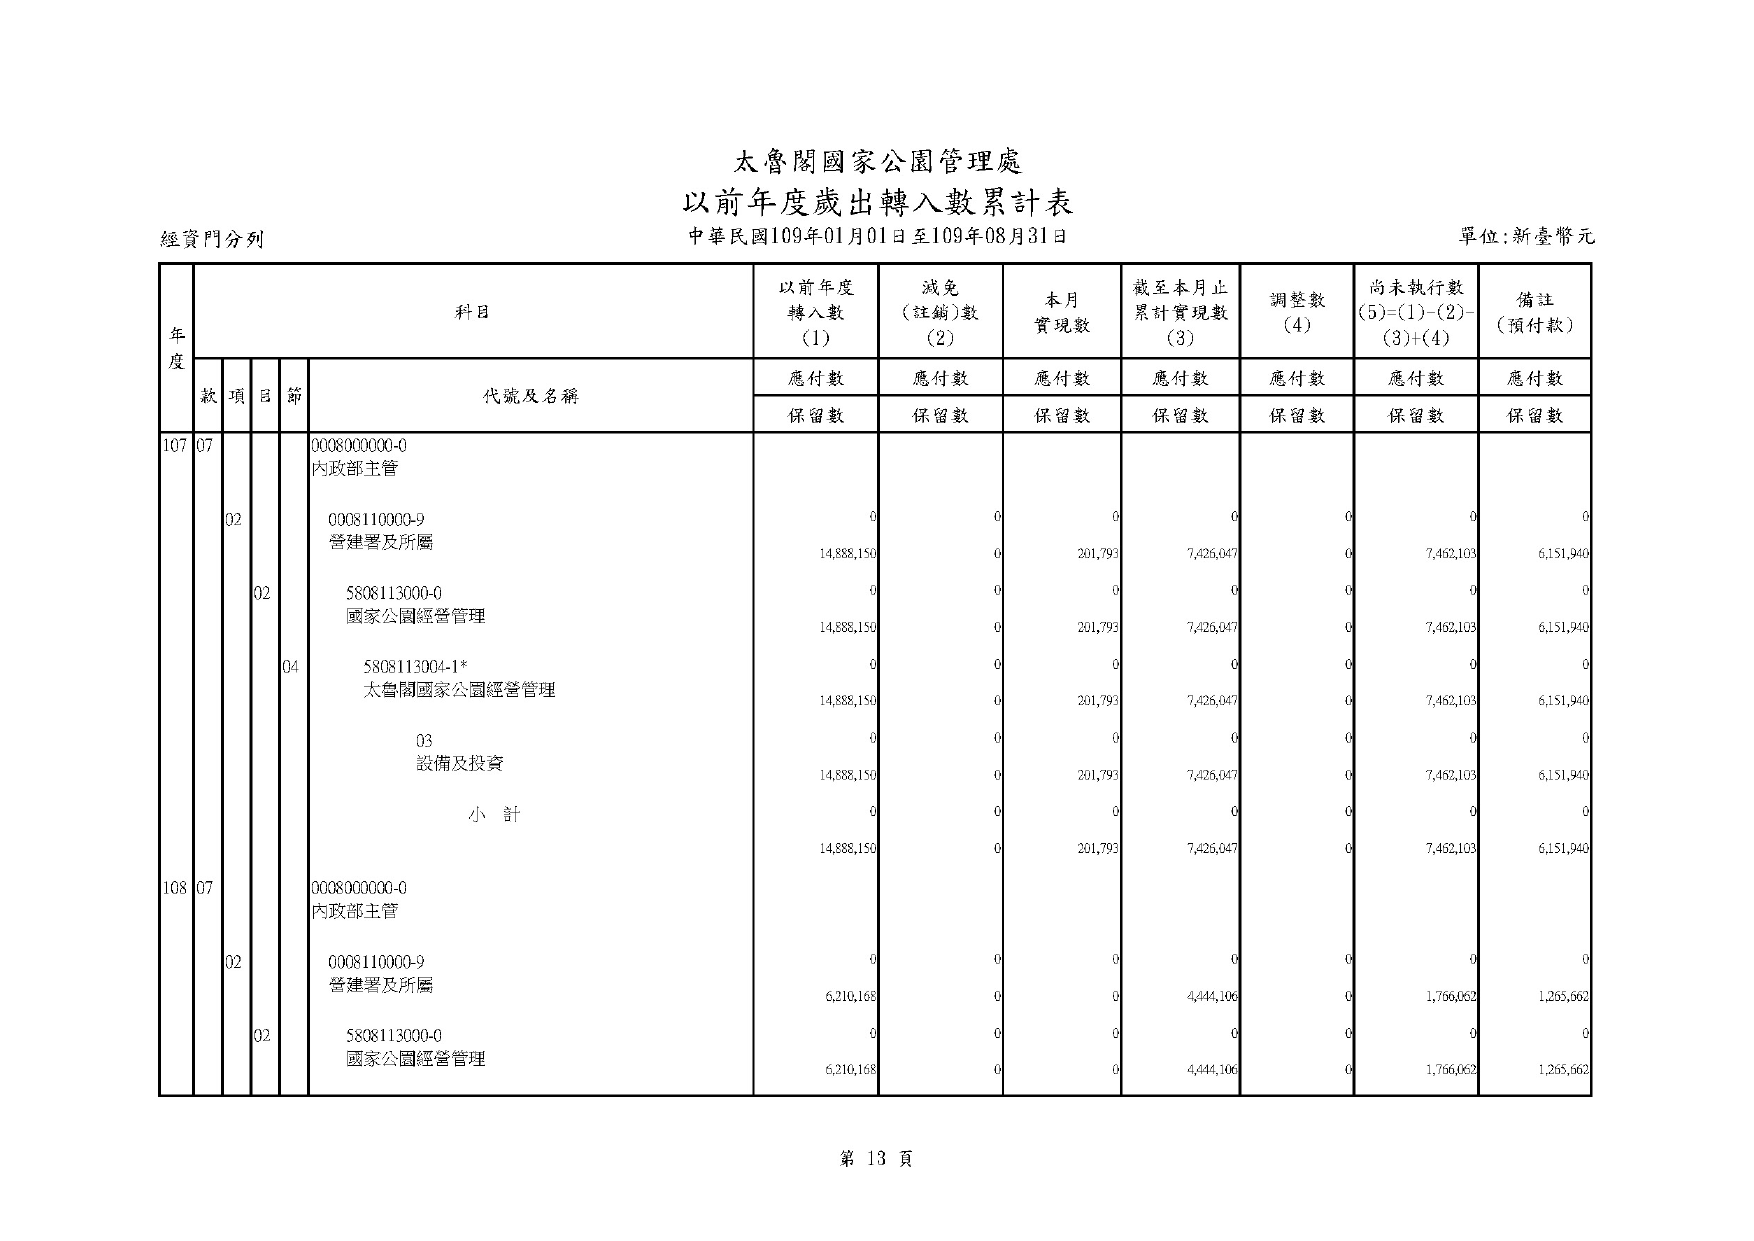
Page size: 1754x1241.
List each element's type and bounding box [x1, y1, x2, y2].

picture [59, 59, 1695, 1216]
